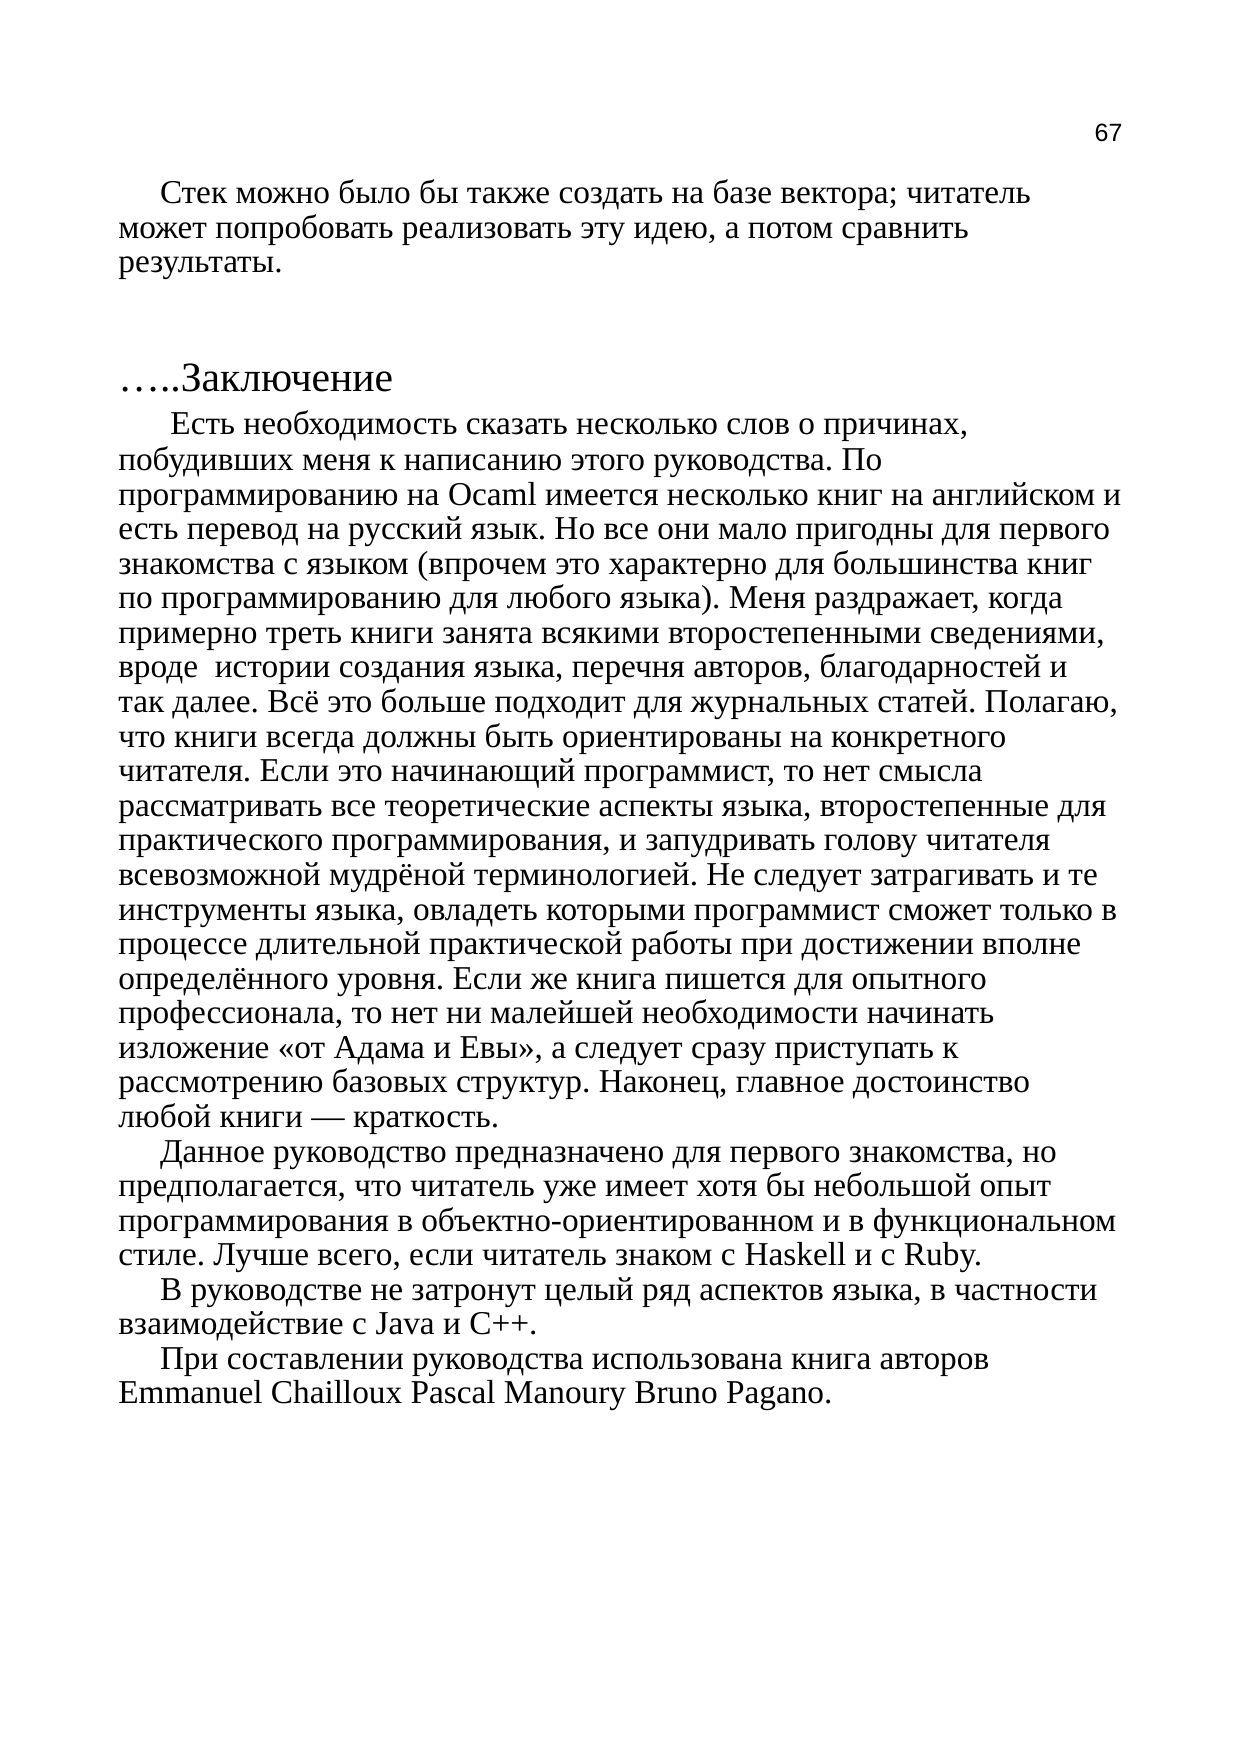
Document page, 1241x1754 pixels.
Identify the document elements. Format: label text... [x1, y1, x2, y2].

text Есть необходимость сказать несколько слов о причинах, побудивших меня к написанию этого руководства. По программированию на Ocaml имеется несколько книг на английском и есть перевод на русский язык. Но все они мало пригодны для первого знакомства с языком (впрочем это характерно для большинства книг по программированию для любого языка). Меня раздражает, когда примерно треть книги занята всякими второстепенными сведениями, вроде истории создания языка, перечня авторов, благодарностей и так далее. Всё это больше подходит для журнальных статей. Полагаю, что книги всегда должны быть ориентированы на конкретного читателя. Если это начинающий программист, то нет смысла рассматривать все теоретические аспекты языка, второстепенные для практического программирования, и запудривать голову читателя всевозможной мудрёной терминологией. Не следует затрагивать и те инструменты языка, овладеть которыми программист сможет только в процессе длительной практической работы при достижении вполне определённого уровня. Если же книга пишется для опытного профессионала, то нет ни малейшей необходимости начинать изложение «от Адама и Евы», а следует сразу приступать к рассмотрению базовых структур. Наконец, главное достоинство любой книги — краткость. [118, 400, 1122, 1134]
text Стек можно было бы также создать на базе вектора; читатель может попробовать реализовать эту идею, а потом сравнить результаты. [118, 176, 1122, 280]
text При составлении руководства использована книга авторов [118, 1342, 1122, 1376]
text …..Заключение [118, 357, 1122, 400]
text Данное руководство предназначено для первого знакомства, но предполагается, что читатель уже имеет хотя бы небольшой опыт программирования в объектно-ориентированном и в функциональном стиле. Лучше всего, если читатель знаком с Haskell и с Ruby. [118, 1134, 1122, 1273]
text В руководстве не затронут целый ряд аспектов языка, в частности взаимодействие с Java и C++. [118, 1273, 1122, 1342]
text Emmanuel Chailloux Pascal Manoury Bruno Pagano. [118, 1376, 1122, 1445]
